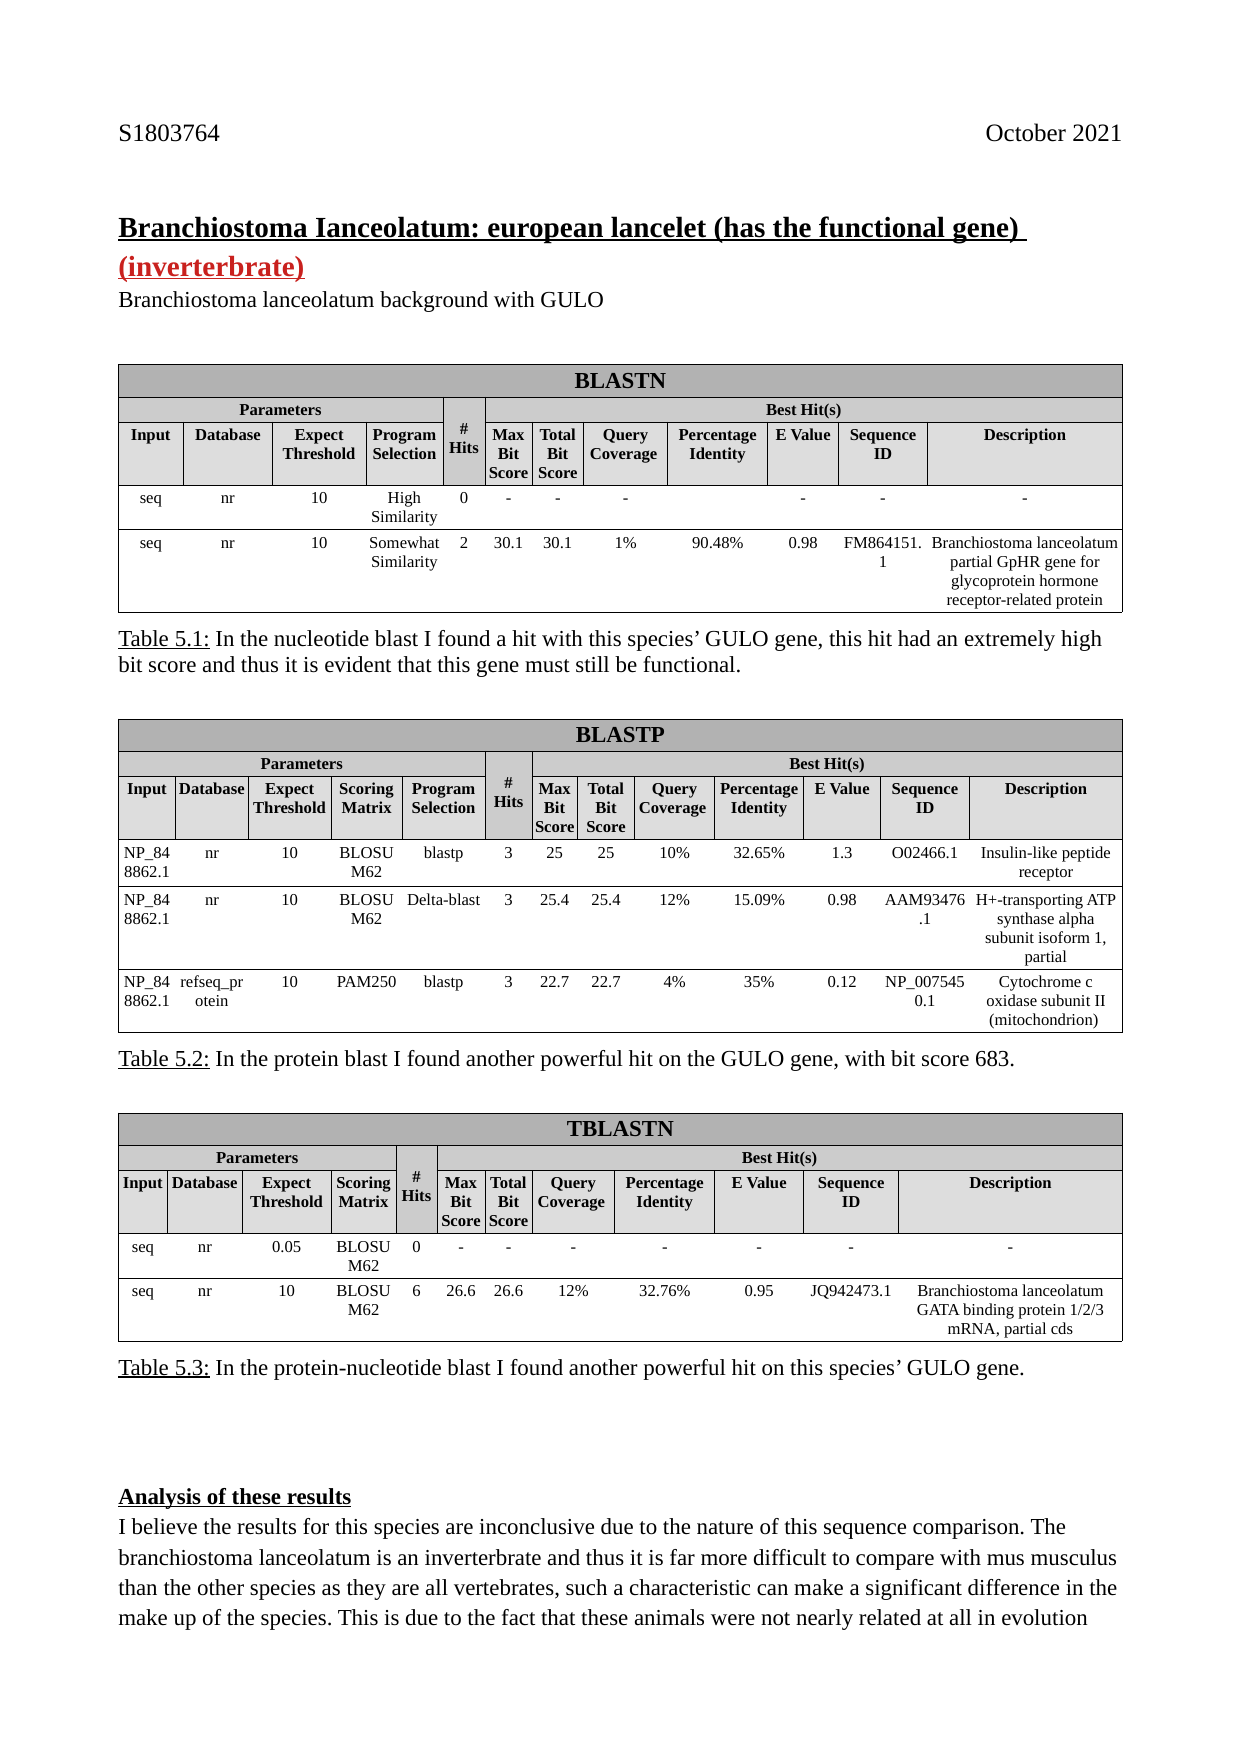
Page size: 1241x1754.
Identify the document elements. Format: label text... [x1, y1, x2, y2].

table_cell 10 [248, 970, 331, 1032]
table_cell 30.1 [532, 530, 583, 612]
table_cell 25.4 [532, 887, 577, 969]
table_cell Description [928, 423, 1122, 485]
table_cell 2 [443, 530, 485, 612]
table_cell Scoring Matrix [332, 1171, 396, 1233]
table_cell Best Hit(s) [486, 398, 1122, 422]
table_cell seq [119, 1279, 167, 1341]
table_cell Input [119, 1171, 167, 1233]
table_cell Percentage Identity [668, 423, 767, 485]
table_cell 1% [583, 530, 667, 612]
table_cell 3 [485, 840, 532, 886]
table_header BLASTN [119, 365, 1122, 397]
table_cell Database [176, 777, 248, 839]
table_cell Sequence ID [839, 423, 927, 485]
table_cell 6 [396, 1279, 437, 1341]
table_cell Somewhat Similarity [366, 530, 443, 612]
table_cell E Value [715, 1171, 803, 1233]
table_cell Best Hit(s) [533, 752, 1122, 776]
table_header BLASTP [119, 720, 1122, 751]
table_cell Description [970, 777, 1122, 839]
table_cell 25 [577, 840, 634, 886]
table_cell 10 [248, 840, 331, 886]
table_cell Percentage Identity [715, 777, 803, 839]
table_cell nr [175, 840, 248, 886]
table_cell BLOSUM62 [331, 887, 402, 969]
table_cell High Similarity [366, 486, 443, 529]
table_cell AAM93476.1 [880, 887, 969, 969]
table_cell nr [183, 486, 272, 529]
table_cell nr [167, 1279, 242, 1341]
table_cell Query Coverage [635, 777, 714, 839]
table_cell 25.4 [577, 887, 634, 969]
table_cell Branchiostoma lanceolatum partial GpHR gene for glycoprotein hormone receptor-related protein [927, 530, 1122, 612]
table_cell # Hits [486, 752, 532, 839]
table_cell # Hits [444, 398, 485, 485]
table_cell Sequence ID [881, 777, 969, 839]
table_cell 3 [485, 887, 532, 969]
table_cell 10 [242, 1279, 331, 1341]
table_cell Scoring Matrix [332, 777, 402, 839]
table_cell blastp [402, 840, 485, 886]
table_cell Parameters [119, 752, 485, 776]
table_cell - [838, 486, 927, 529]
text Analysis of these results I believe the results for this species are inconclusive due to the nature of this sequence comparison. The branchiostoma lanceolatum is an inverterbrate and thus it is far more difficult to compare with mus musculus than the other species as they are all vertebrates, such a characteristic can make a significant difference in the make up of the species. This is due to the fact that these animals were not nearly related at all in evolution [118, 1392, 1122, 1630]
table_cell Input [119, 423, 183, 485]
table_cell Branchiostoma lanceolatum GATA binding protein 1/2/3 mRNA, partial cds [898, 1279, 1122, 1341]
table_cell Expect Threshold [273, 423, 366, 485]
table_cell Description [899, 1171, 1122, 1233]
table_cell 26.6 [485, 1279, 532, 1341]
table_cell Delta-blast [402, 887, 485, 969]
table_cell - [714, 1234, 803, 1278]
table_cell 0.95 [714, 1279, 803, 1341]
table_cell PAM250 [331, 970, 402, 1032]
table_cell 22.7 [577, 970, 634, 1032]
table_cell - [804, 1234, 898, 1278]
table_cell BLOSUM62 [331, 1279, 396, 1341]
table_cell Total Bit Score [486, 1171, 532, 1233]
table_cell seq [119, 486, 183, 529]
text Branchiostoma Ianceolatum: european lancelet (has the functional gene) (inverterbrate) Branchiostoma lanceolatum background with GULO [118, 176, 1122, 345]
table_cell JQ942473.1 [804, 1279, 898, 1341]
table_cell 1.3 [804, 840, 880, 886]
table_cell 35% [714, 970, 803, 1032]
table_cell NP_0075450.1 [880, 970, 969, 1032]
table_cell 0.98 [767, 530, 838, 612]
table_cell Parameters [119, 398, 443, 422]
table_cell E Value [768, 423, 838, 485]
table_cell 30.1 [485, 530, 532, 612]
table_cell 26.6 [437, 1279, 485, 1341]
table_cell Total Bit Score [578, 777, 634, 839]
table_cell Sequence ID [804, 1171, 898, 1233]
table_cell BLOSUM62 [331, 1234, 396, 1278]
table_cell 0 [443, 486, 485, 529]
table_cell 0.98 [804, 887, 880, 969]
table_cell - [583, 486, 667, 529]
table_cell BLOSUM62 [331, 840, 402, 886]
table_cell 25 [532, 840, 577, 886]
table_cell 15.09% [714, 887, 803, 969]
table_cell FM864151.1 [838, 530, 927, 612]
table_cell Cytochrome c oxidase subunit II (mitochondrion) [969, 970, 1122, 1032]
table_cell seq [119, 530, 183, 612]
table_cell - [532, 486, 583, 529]
table_cell NP_848862.1 [119, 970, 175, 1032]
table_cell nr [175, 887, 248, 969]
table_cell 0.12 [804, 970, 880, 1032]
table_cell Total Bit Score [533, 423, 583, 485]
table_cell Input [119, 777, 175, 839]
table_cell 32.76% [615, 1279, 714, 1341]
table_cell O02466.1 [880, 840, 969, 886]
table_cell - [767, 486, 838, 529]
table_cell Best Hit(s) [438, 1146, 1122, 1170]
table_cell Program Selection [403, 777, 485, 839]
table_cell 10 [248, 887, 331, 969]
table_cell Expect Threshold [243, 1171, 331, 1233]
table_cell Max Bit Score [533, 777, 577, 839]
table_cell Database [184, 423, 272, 485]
table_cell 10 [272, 530, 366, 612]
table_cell Max Bit Score [486, 423, 532, 485]
table_cell 32.65% [714, 840, 803, 886]
table_cell Percentage Identity [615, 1171, 714, 1233]
table_cell NP_848862.1 [119, 840, 175, 886]
table_cell - [532, 1234, 614, 1278]
table_cell Program Selection [367, 423, 443, 485]
table_cell - [437, 1234, 485, 1278]
table_cell - [485, 486, 532, 529]
table_cell - [927, 486, 1122, 529]
table_cell nr [183, 530, 272, 612]
table_cell Max Bit Score [438, 1171, 485, 1233]
table_cell 90.48% [668, 530, 767, 612]
text Table 5.3: In the protein-nucleotide blast I found another powerful hit on this species’ GULO gene. [118, 1354, 1122, 1380]
text Table 5.1: In the nucleotide blast I found a hit with this species’ GULO gene, this hit had an extremely high bit score and thus it is evident that this gene must still be functional. [118, 624, 1122, 706]
table_cell # Hits [397, 1146, 437, 1233]
table_cell Insulin-like peptide receptor [969, 840, 1122, 886]
table_cell E Value [804, 777, 880, 839]
table_cell Query Coverage [584, 423, 667, 485]
table_cell 10% [634, 840, 714, 886]
table_cell NP_848862.1 [119, 887, 175, 969]
table_cell - [485, 1234, 532, 1278]
table_cell 0.05 [242, 1234, 331, 1278]
table_cell Query Coverage [533, 1171, 614, 1233]
table_cell 3 [485, 970, 532, 1032]
text Table 5.2: In the protein blast I found another powerful hit on the GULO gene, with bit score 683. [118, 1045, 1122, 1100]
table_cell nr [167, 1234, 242, 1278]
table_cell 10 [272, 486, 366, 529]
table_cell [668, 486, 767, 529]
table_cell Parameters [119, 1146, 396, 1170]
table_cell - [898, 1234, 1122, 1278]
table_cell H+-transporting ATP synthase alpha subunit isoform 1, partial [969, 887, 1122, 969]
table_cell 12% [532, 1279, 614, 1341]
table_cell 4% [634, 970, 714, 1032]
table_cell 22.7 [532, 970, 577, 1032]
table_cell blastp [402, 970, 485, 1032]
table_cell 12% [634, 887, 714, 969]
table_cell - [615, 1234, 714, 1278]
table_header TBLASTN [119, 1114, 1122, 1145]
table_cell Database [168, 1171, 242, 1233]
table_cell refseq_protein [175, 970, 248, 1032]
table_cell Expect Threshold [249, 777, 331, 839]
table_cell seq [119, 1234, 167, 1278]
table_cell 0 [396, 1234, 437, 1278]
